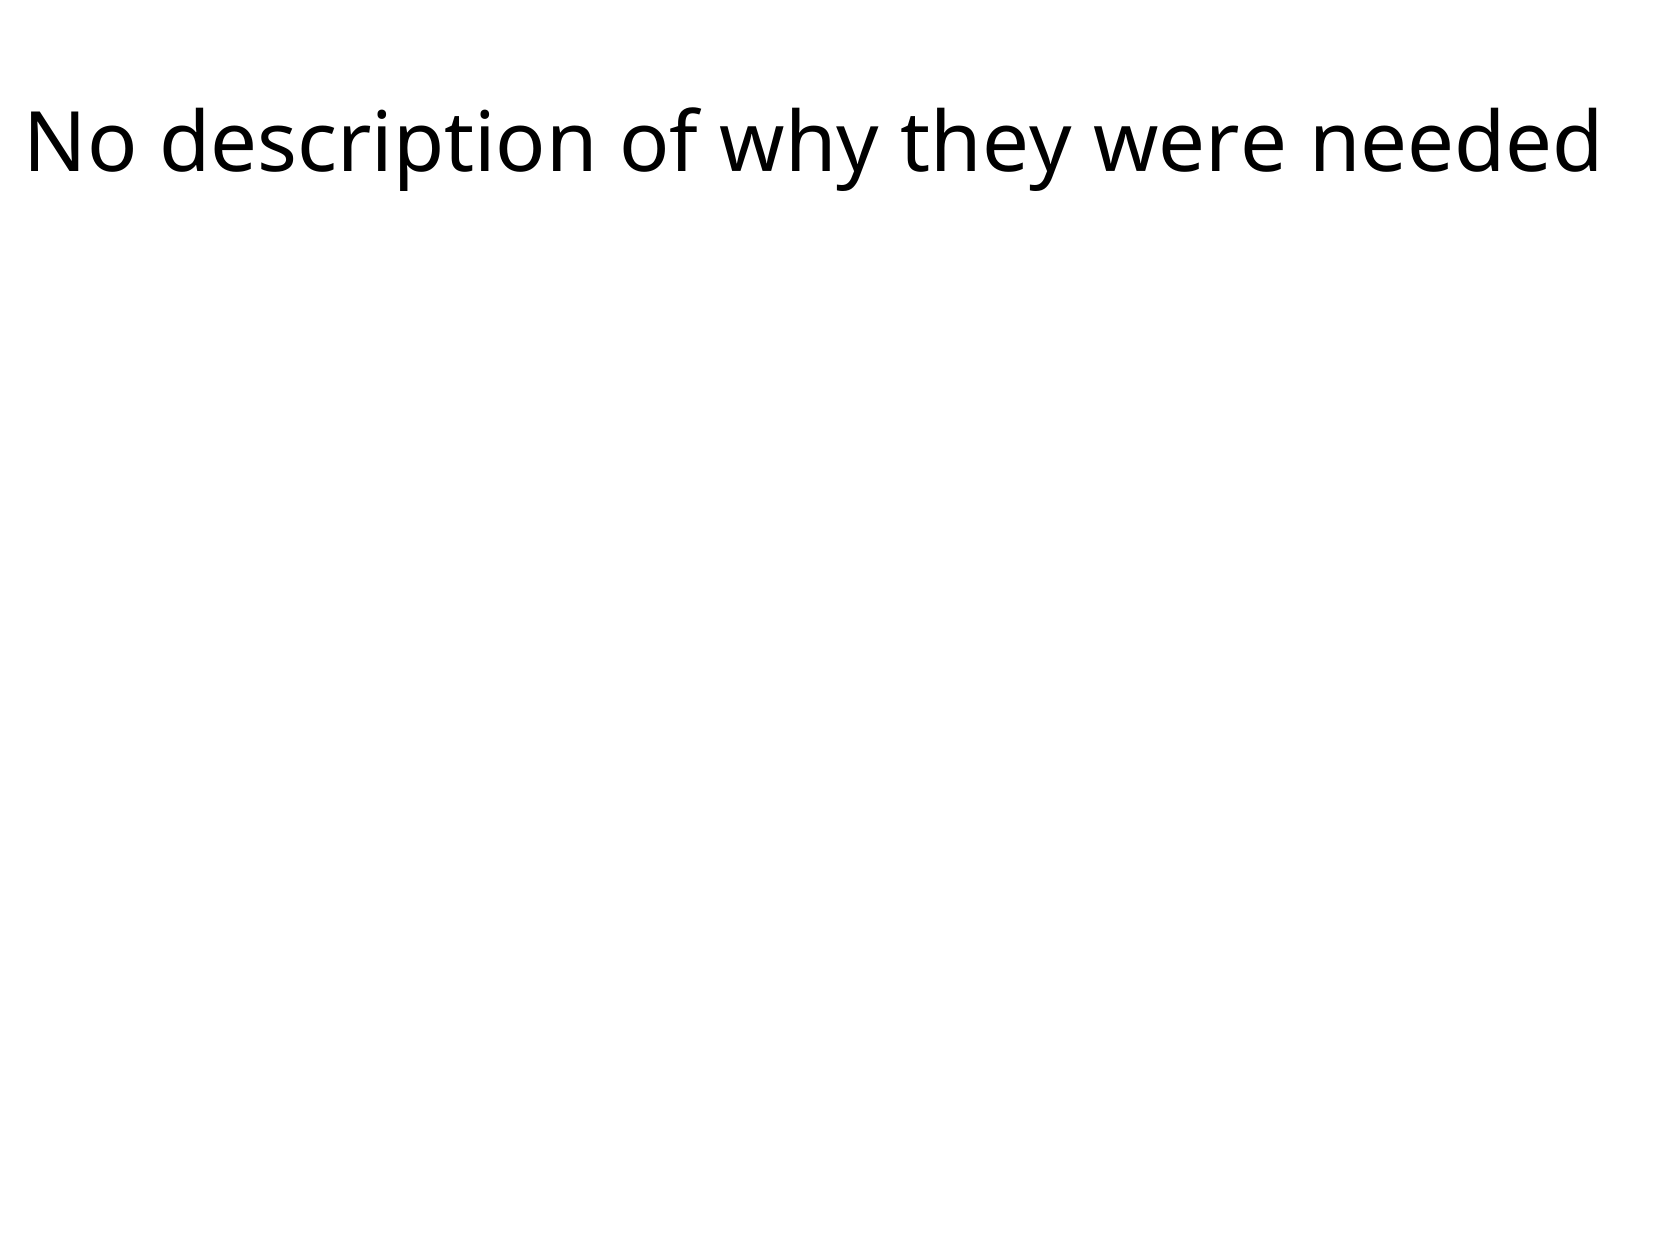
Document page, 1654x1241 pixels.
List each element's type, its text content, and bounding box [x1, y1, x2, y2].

text_box No description of why they were needed [9, 75, 1645, 190]
